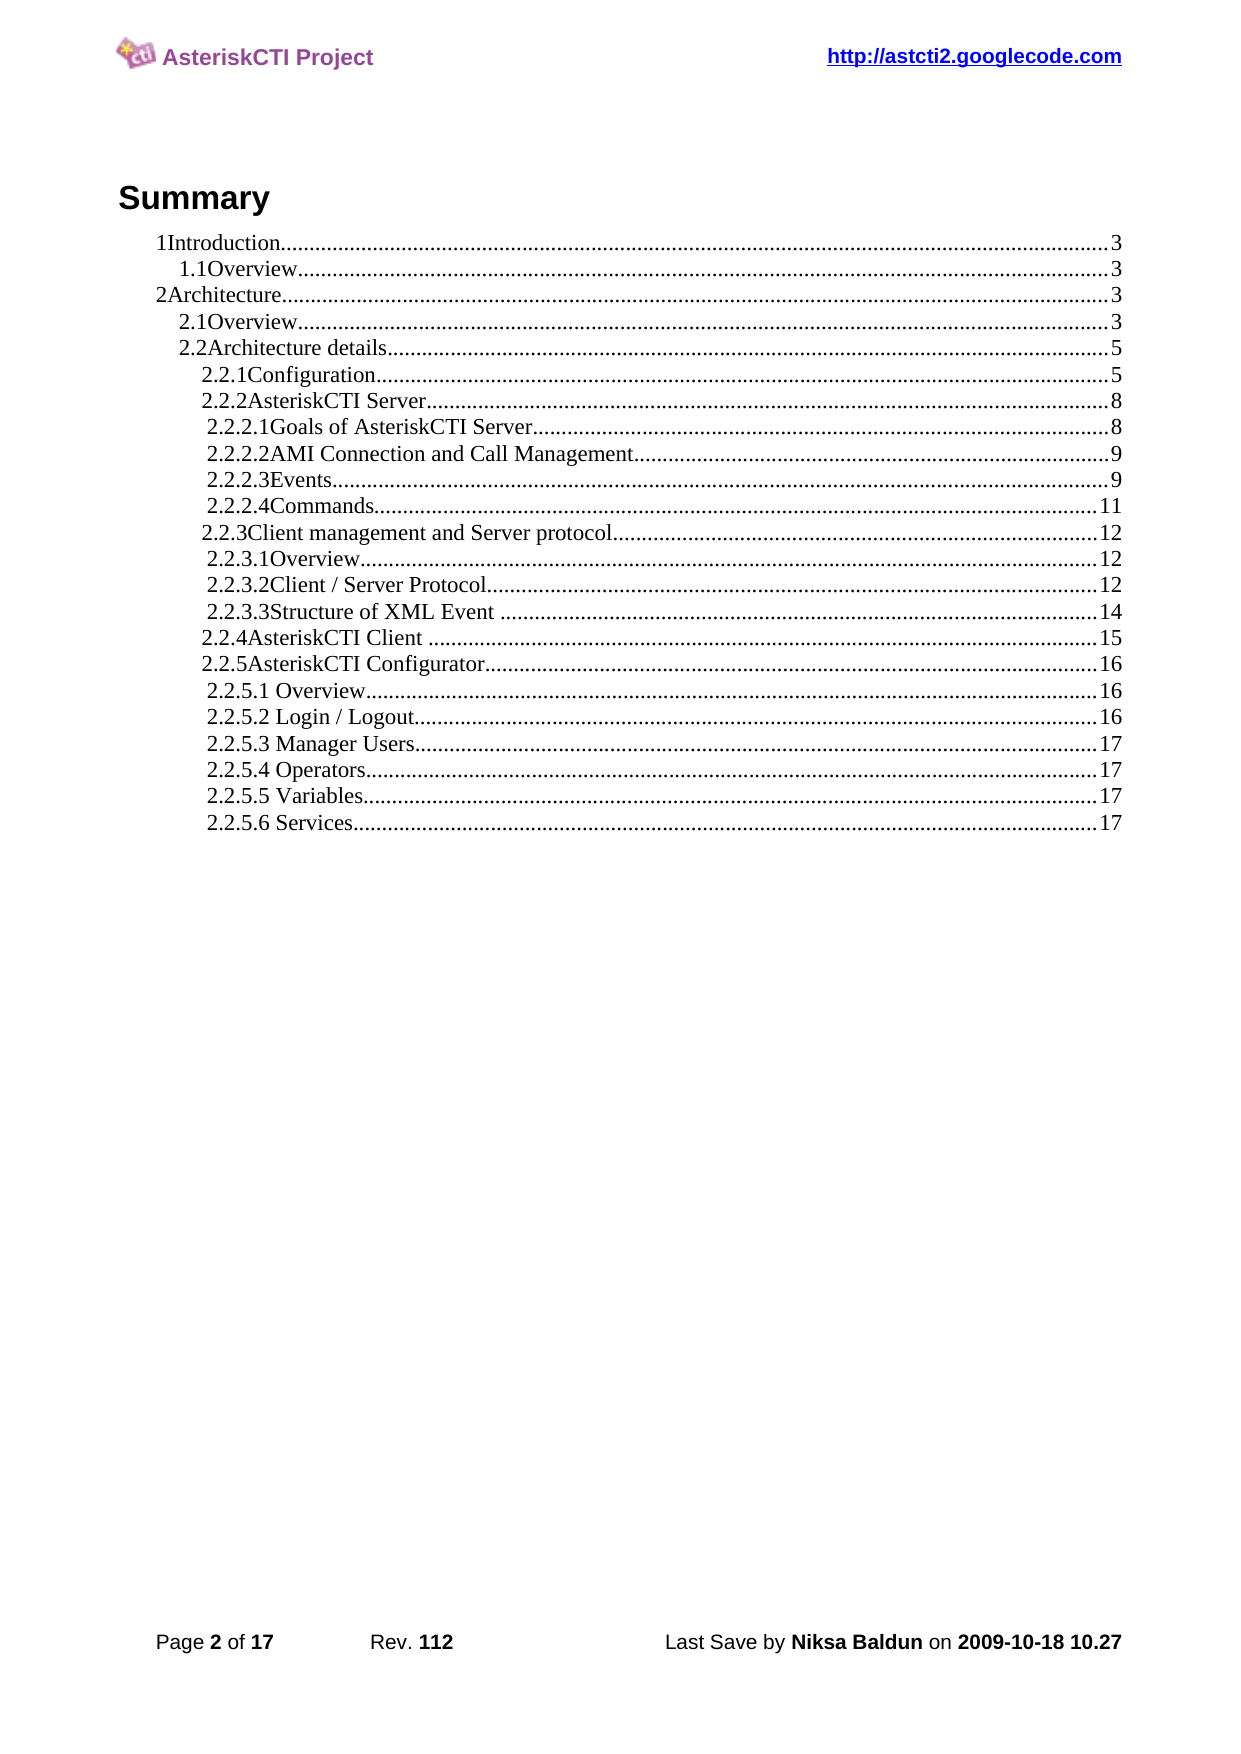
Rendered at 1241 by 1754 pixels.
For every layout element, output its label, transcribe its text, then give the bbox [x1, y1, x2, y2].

text 1Introduction 3 [118, 229, 1122, 255]
text 1.1Overview 3 [141, 255, 1122, 282]
text 2.2.2AsteriskCTI Server 8 [164, 387, 1122, 413]
text 2.2.5.1 Overview 16 [207, 677, 1122, 703]
text 2.2.5AsteriskCTI Configurator 16 [164, 651, 1122, 677]
text 2.2.5.6 Services 17 [207, 809, 1122, 835]
text 2.2.2.4Commands 11 [207, 492, 1122, 519]
text 2.2.2.3Events 9 [207, 466, 1122, 492]
text 2.2.5.5 Variables 17 [207, 782, 1122, 809]
text 2.2Architecture details 5 [141, 334, 1122, 361]
text 2.2.3Client management and Server protocol 12 [164, 519, 1122, 545]
text 2.2.5.2 Login / Logout 16 [207, 703, 1122, 729]
picture [116, 34, 157, 74]
text 2.2.3.3Structure of XML Event 14 [207, 598, 1122, 624]
text 2.2.3.2Client / Server Protocol 12 [207, 571, 1122, 598]
text 2.2.4AsteriskCTI Client 15 [164, 624, 1122, 651]
text 2.2.2.1Goals of AsteriskCTI Server 8 [207, 413, 1122, 440]
text 2.2.3.1Overview 12 [207, 545, 1122, 571]
text 2.2.5.3 Manager Users 17 [207, 729, 1122, 756]
text 2.1Overview 3 [141, 308, 1122, 334]
subtitle Summary [118, 178, 1122, 216]
text 2Architecture 3 [118, 282, 1122, 308]
text 2.2.5.4 Operators 17 [207, 756, 1122, 782]
text 2.2.2.2AMI Connection and Call Management 9 [207, 440, 1122, 466]
text 2.2.1Configuration 5 [164, 361, 1122, 387]
